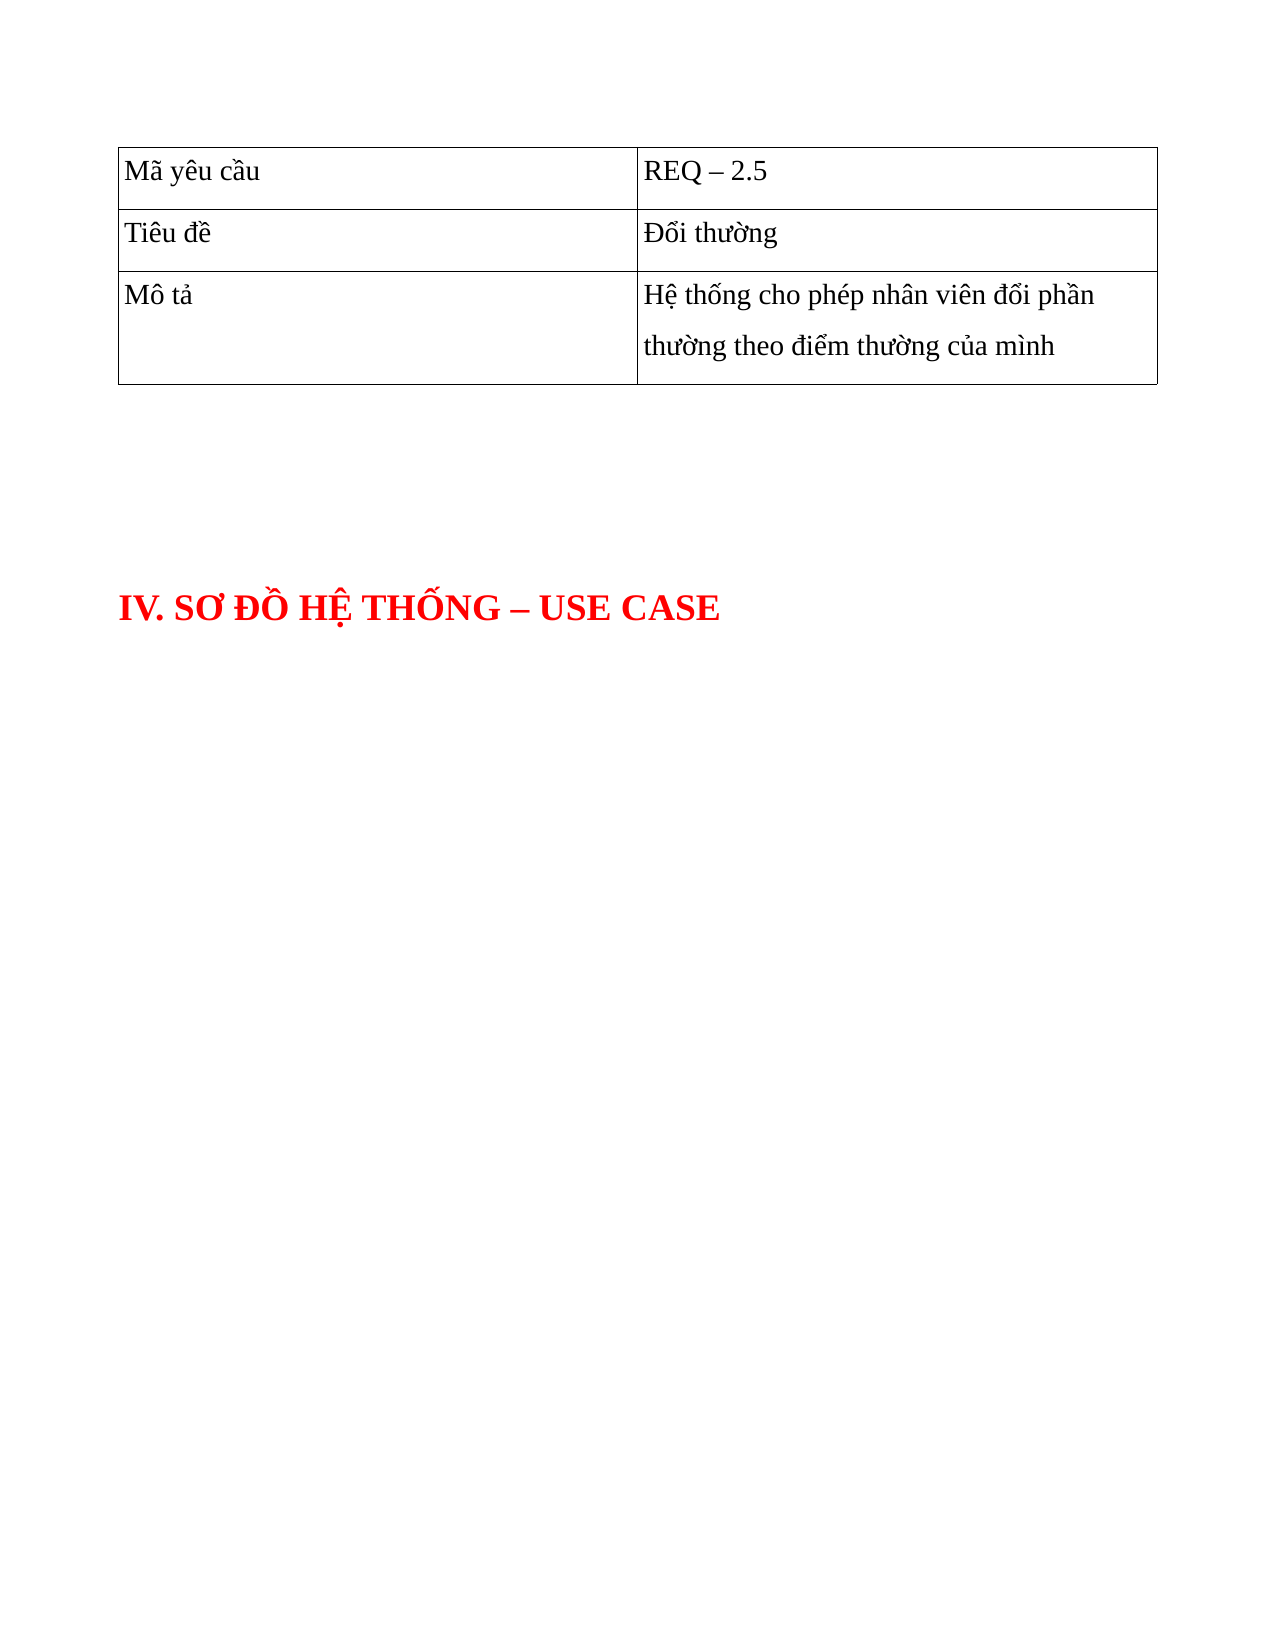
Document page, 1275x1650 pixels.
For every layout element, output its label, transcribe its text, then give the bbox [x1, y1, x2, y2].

table_cell Hệ thống cho phép nhân viên đổi phần thường theo điểm thường của mình [638, 272, 1157, 384]
table_cell Đổi thường [638, 210, 1157, 271]
table_cell Mô tả [119, 272, 637, 384]
table_header REQ – 2.5 [638, 148, 1157, 209]
text IV. SƠ ĐỒ HỆ THỐNG – USE CASE [118, 586, 1157, 629]
table_header Mã yêu cầu [119, 148, 637, 209]
table_cell Tiêu đề [119, 210, 637, 271]
